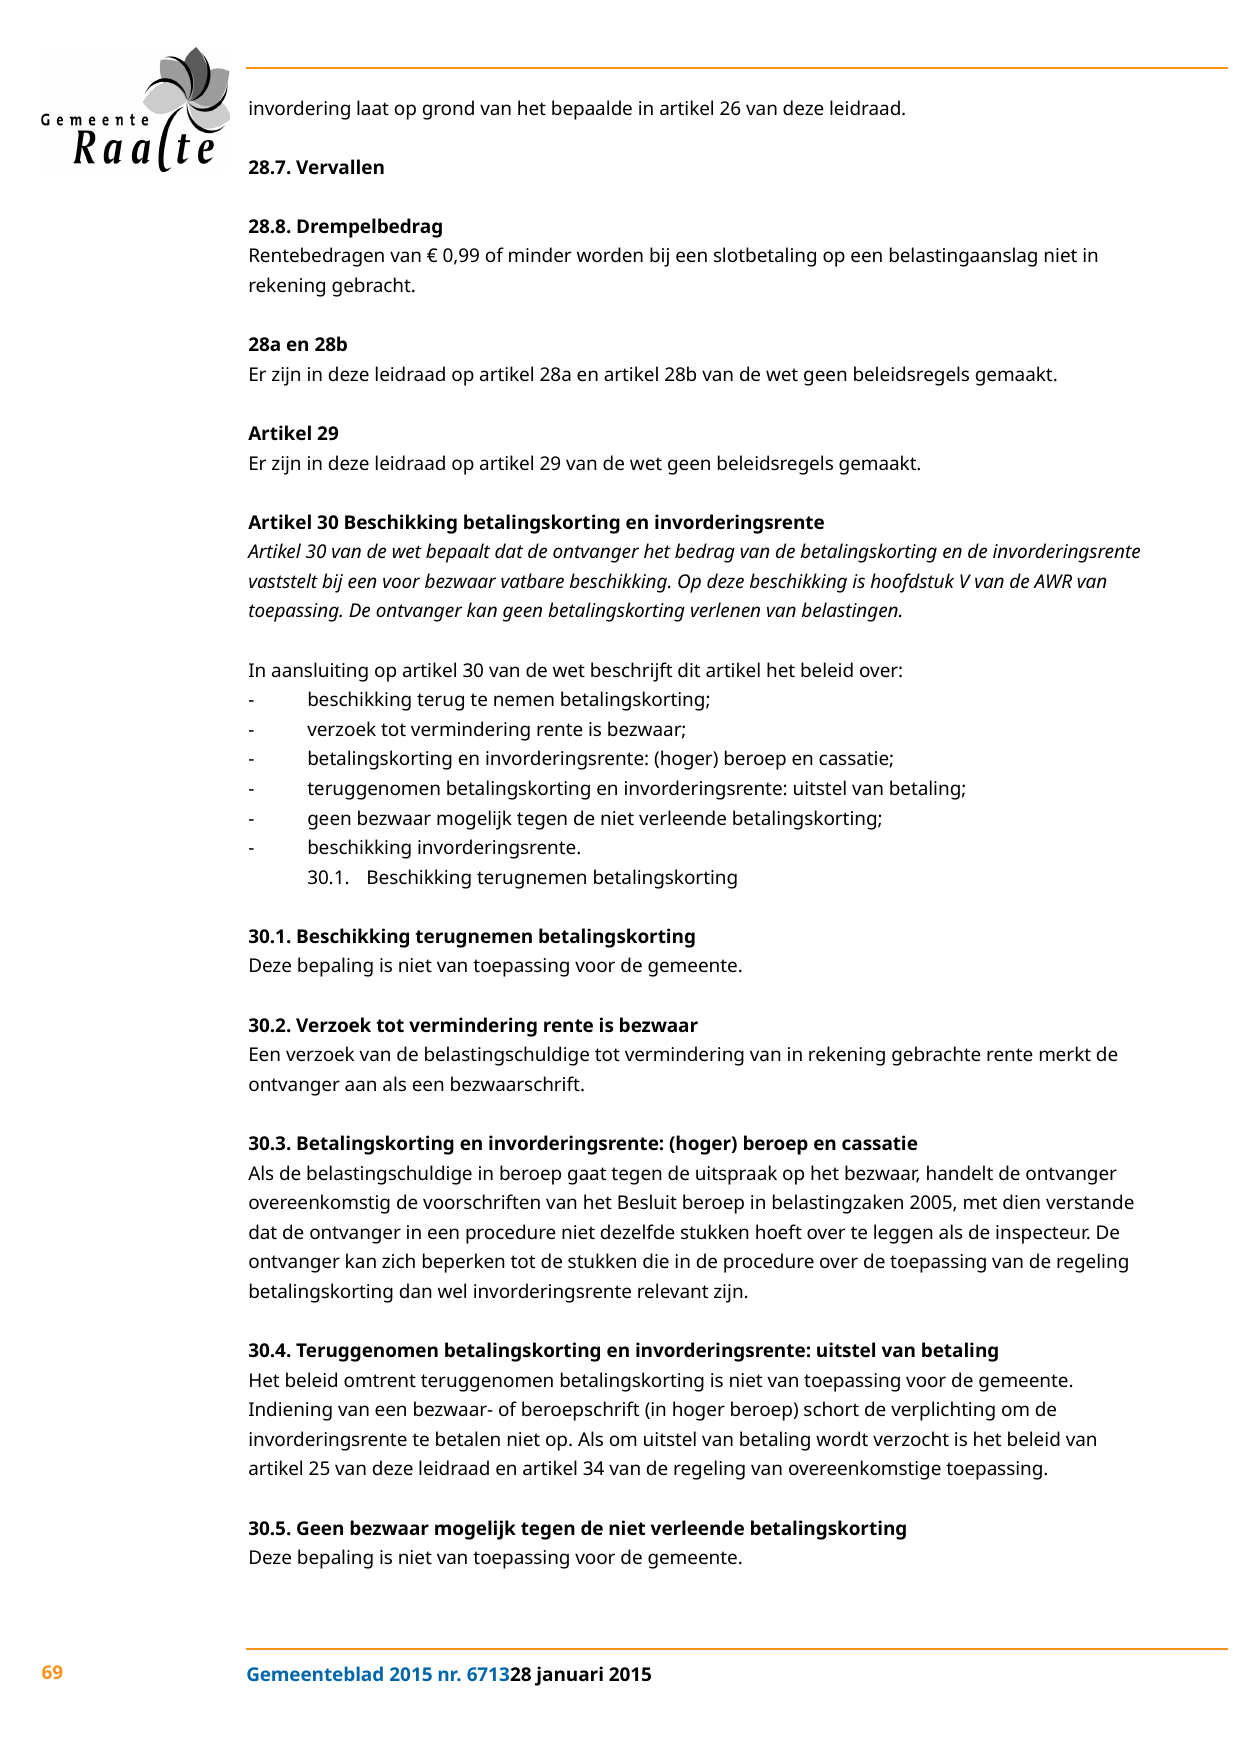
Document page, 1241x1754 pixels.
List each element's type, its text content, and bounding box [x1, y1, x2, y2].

list teruggenomen betalingskorting en invorderingsrente: uitstel van betaling; [248, 775, 1152, 801]
list beschikking terug te nemen betalingskorting; [248, 686, 1152, 712]
list betalingskorting en invorderingsrente: (hoger) beroep en cassatie; [248, 746, 1152, 771]
picture [41, 47, 231, 172]
text 28a en 28b [248, 331, 1152, 357]
text Artikel 29 [248, 420, 1152, 446]
text Er zijn in deze leidraad op artikel 28a en artikel 28b van de wet geen beleidsregels gemaakt. [248, 361, 1152, 387]
text Deze bepaling is niet van toepassing voor de gemeente. [248, 953, 1152, 978]
text 30.3. Betalingskorting en invorderingsrente: (hoger) beroep en cassatie [248, 1130, 1152, 1156]
text Een verzoek van de belastingschuldige tot vermindering van in rekening gebrachte rente merkt de ontvanger aan als een bezwaarschrift. [248, 1041, 1152, 1097]
text Artikel 30 Beschikking betalingskorting en invorderingsrente [248, 509, 1152, 535]
text In aansluiting op artikel 30 van de wet beschrijft dit artikel het beleid over: [248, 657, 1152, 683]
list geen bezwaar mogelijk tegen de niet verleende betalingskorting; [248, 805, 1152, 831]
text 30.2. Verzoek tot vermindering rente is bezwaar [248, 1012, 1152, 1038]
text Er zijn in deze leidraad op artikel 29 van de wet geen beleidsregels gemaakt. [248, 450, 1152, 476]
text Artikel 30 van de wet bepaalt dat de ontvanger het bedrag van de betalingskorting en de invorderingsrente vaststelt bij een voor bezwaar vatbare beschikking. Op deze beschikking is hoofdstuk V van de AWR van toepassing. De ontvanger kan geen betalingskorting verlenen van belastingen. [248, 538, 1152, 623]
text Als de belastingschuldige in beroep gaat tegen de uitspraak op het bezwaar, handelt de ontvanger overeenkomstig de voorschriften van het Besluit beroep in belastingzaken 2005, met dien verstande dat de ontvanger in een procedure niet dezelfde stukken hoeft over te leggen als de inspecteur. De ontvanger kan zich beperken tot de stukken die in de procedure over de toepassing van de regeling betalingskorting dan wel invorderingsrente relevant zijn. [248, 1160, 1152, 1304]
text Deze bepaling is niet van toepassing voor de gemeente. [248, 1544, 1152, 1570]
text invordering laat op grond van het bepaalde in artikel 26 van deze leidraad. [248, 95, 1152, 121]
text Indiening van een bezwaar- of beroepschrift (in hoger beroep) schort de verplichting om de invorderingsrente te betalen niet op. Als om uitstel van betaling wordt verzocht is het beleid van artikel 25 van deze leidraad en artikel 34 van de regeling van overeenkomstige toepassing. [248, 1396, 1152, 1481]
text 30.4. Teruggenomen betalingskorting en invorderingsrente: uitstel van betaling [248, 1337, 1152, 1363]
list Beschikking terugnemen betalingskorting [307, 864, 1152, 890]
text Rentebedragen van € 0,99 of minder worden bij een slotbetaling op een belastingaanslag niet in rekening gebracht. [248, 243, 1152, 298]
text 30.1. Beschikking terugnemen betalingskorting [248, 923, 1152, 949]
text Het beleid omtrent teruggenomen betalingskorting is niet van toepassing voor de gemeente. [248, 1367, 1152, 1393]
text 30.5. Geen bezwaar mogelijk tegen de niet verleende betalingskorting [248, 1515, 1152, 1541]
list verzoek tot vermindering rente is bezwaar; [248, 716, 1152, 742]
text 28.8. Drempelbedrag [248, 213, 1152, 239]
text 28.7. Vervallen [248, 154, 1152, 180]
list beschikking invorderingsrente. [248, 834, 1152, 860]
